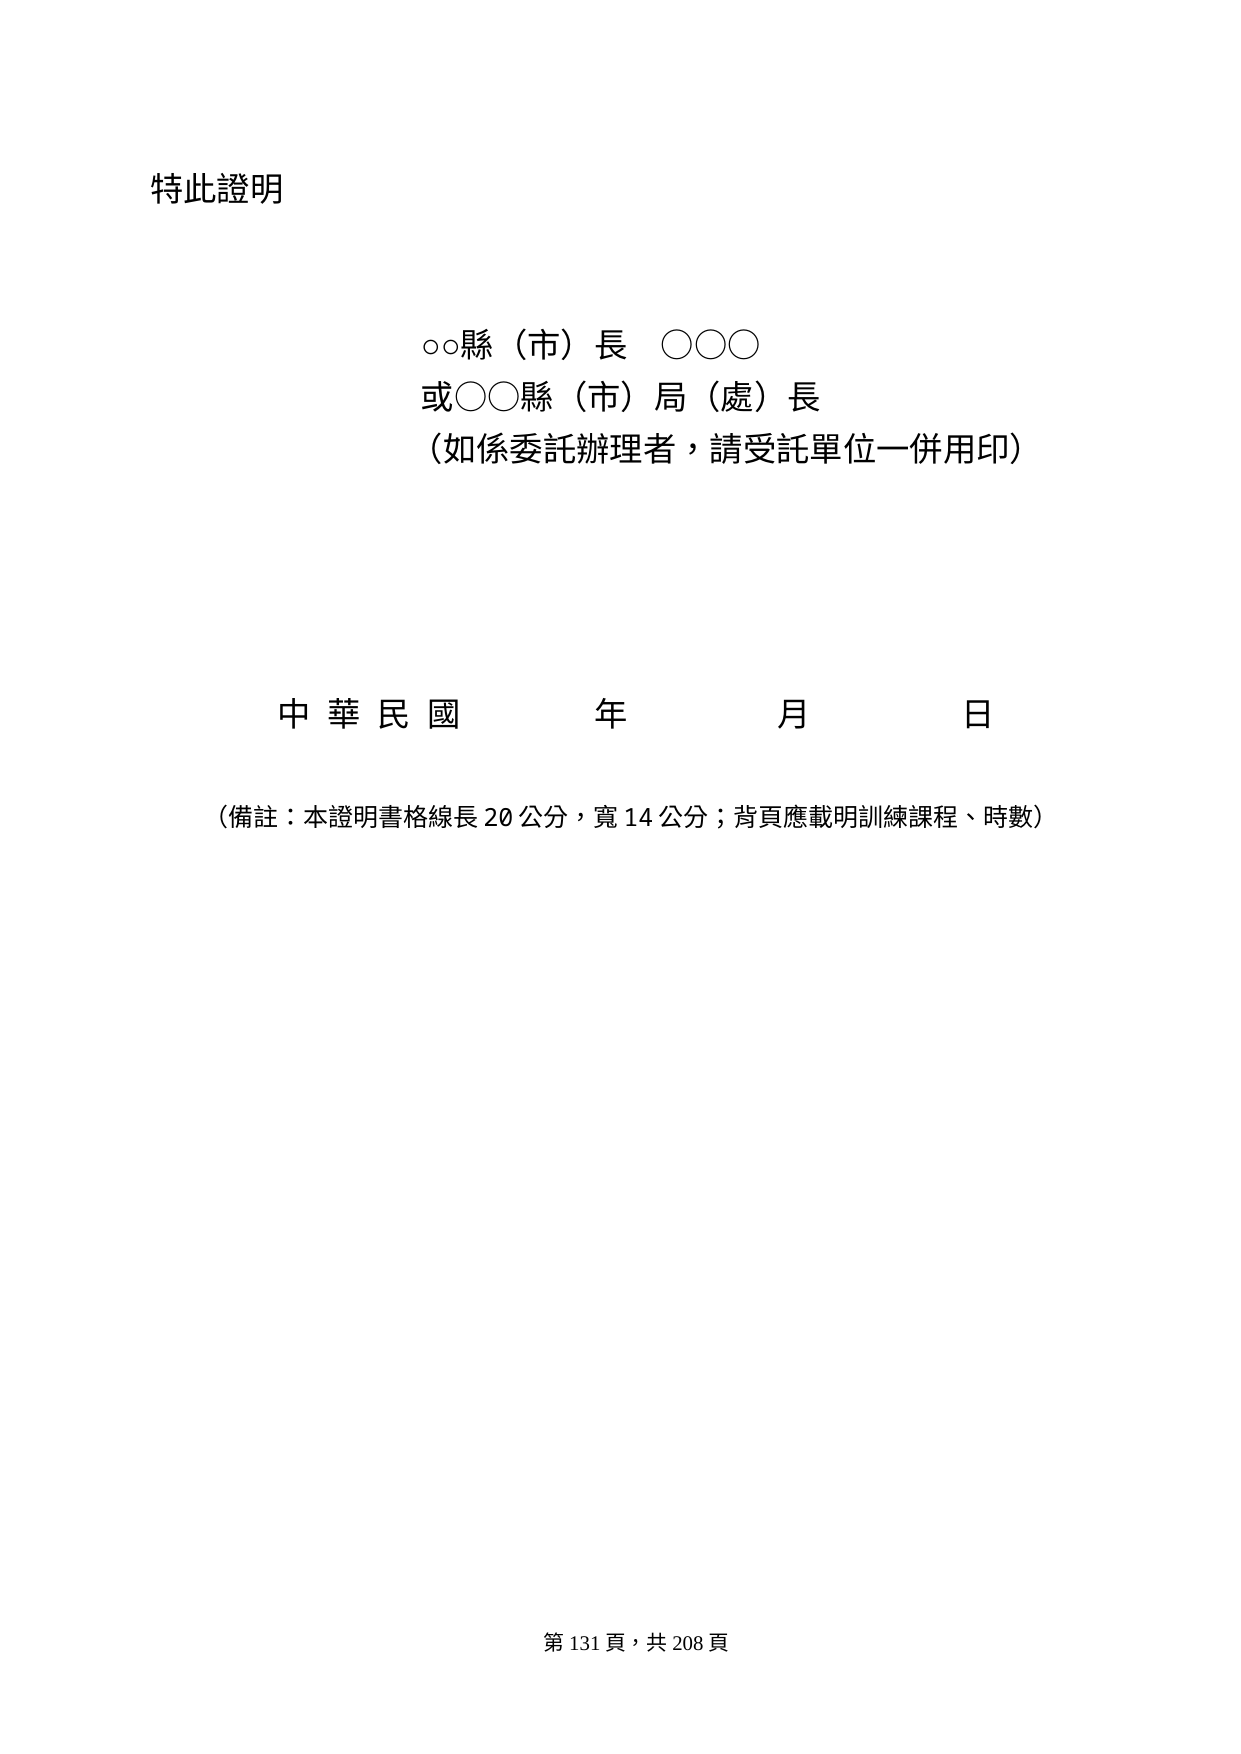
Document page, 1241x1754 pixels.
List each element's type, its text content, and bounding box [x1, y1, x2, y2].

text 特此證明 [150, 160, 1108, 212]
text 中 華 民 國 年 月 日 [150, 670, 1122, 733]
text 或○○縣（市）局（處）長 [150, 368, 1108, 420]
text （如係委託辦理者，請受託單位一併用印） [409, 420, 1108, 472]
text ○○縣（市）長 ○○○ [150, 316, 1108, 368]
text （備註：本證明書格線長20公分，寬14公分；背頁應載明訓練課程、時數） [153, 785, 1108, 837]
